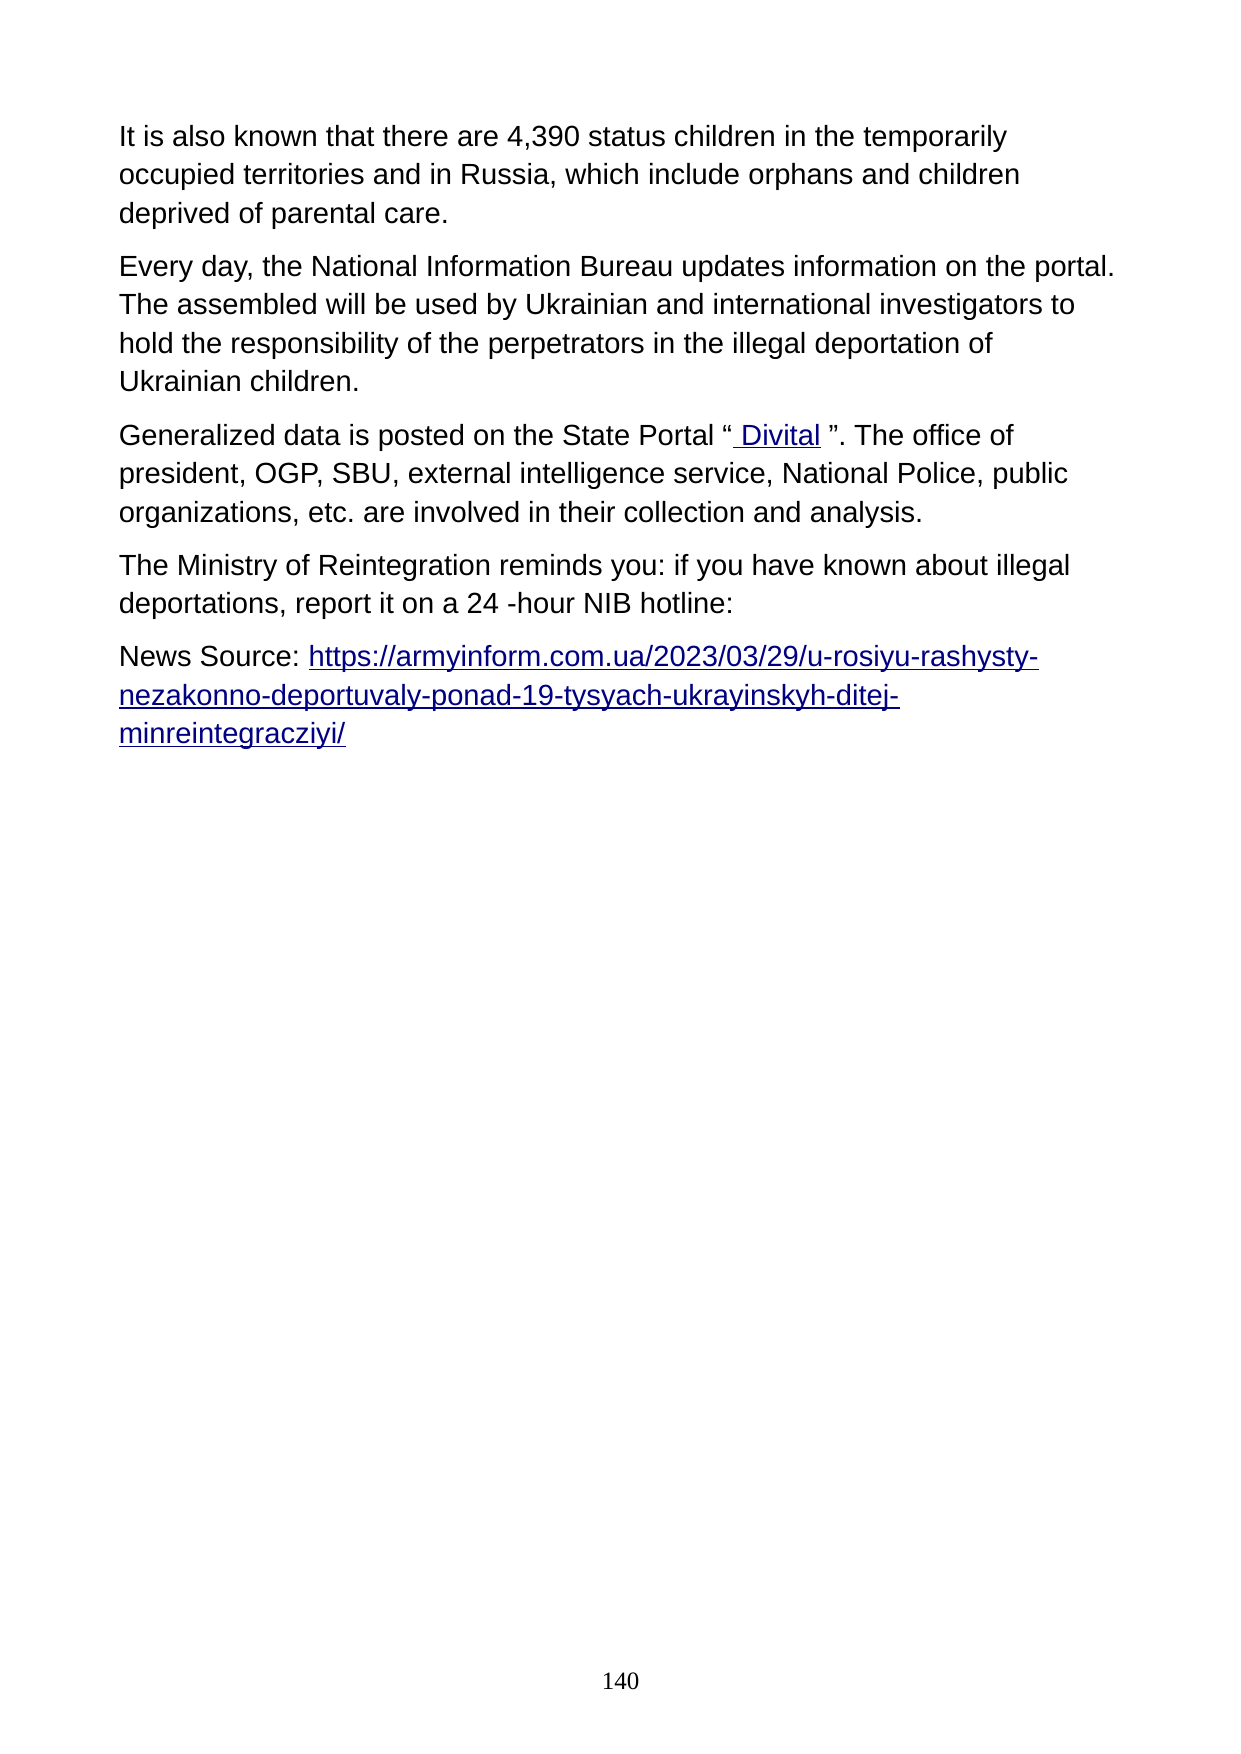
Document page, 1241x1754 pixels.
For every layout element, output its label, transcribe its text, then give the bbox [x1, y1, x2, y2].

text Every day, the National Information Bureau updates information on the portal. The assembled will be used by Ukrainian and international investigators to hold the responsibility of the perpetrators in the illegal deportation of Ukrainian children. [118, 249, 1122, 398]
text It is also known that there are 4,390 status children in the temporarily occupied territories and in Russia, which include orphans and children deprived of parental care. [118, 118, 1122, 229]
text News Source: https://armyinform.com.ua/2023/03/29/u-rosiyu-rashysty-nezakonno-deportuvaly-ponad-19-tysyach-ukrayinskyh-ditej-minreintegracziyi/ [118, 639, 1122, 750]
text The Ministry of Reintegration reminds you: if you have known about illegal deportations, report it on a 24 -hour NIB hotline: [118, 548, 1122, 620]
text Generalized data is posted on the State Portal “ Divital ”. The office of president, OGP, SBU, external intelligence service, National Police, public organizations, etc. are involved in their collection and analysis. [118, 417, 1122, 528]
